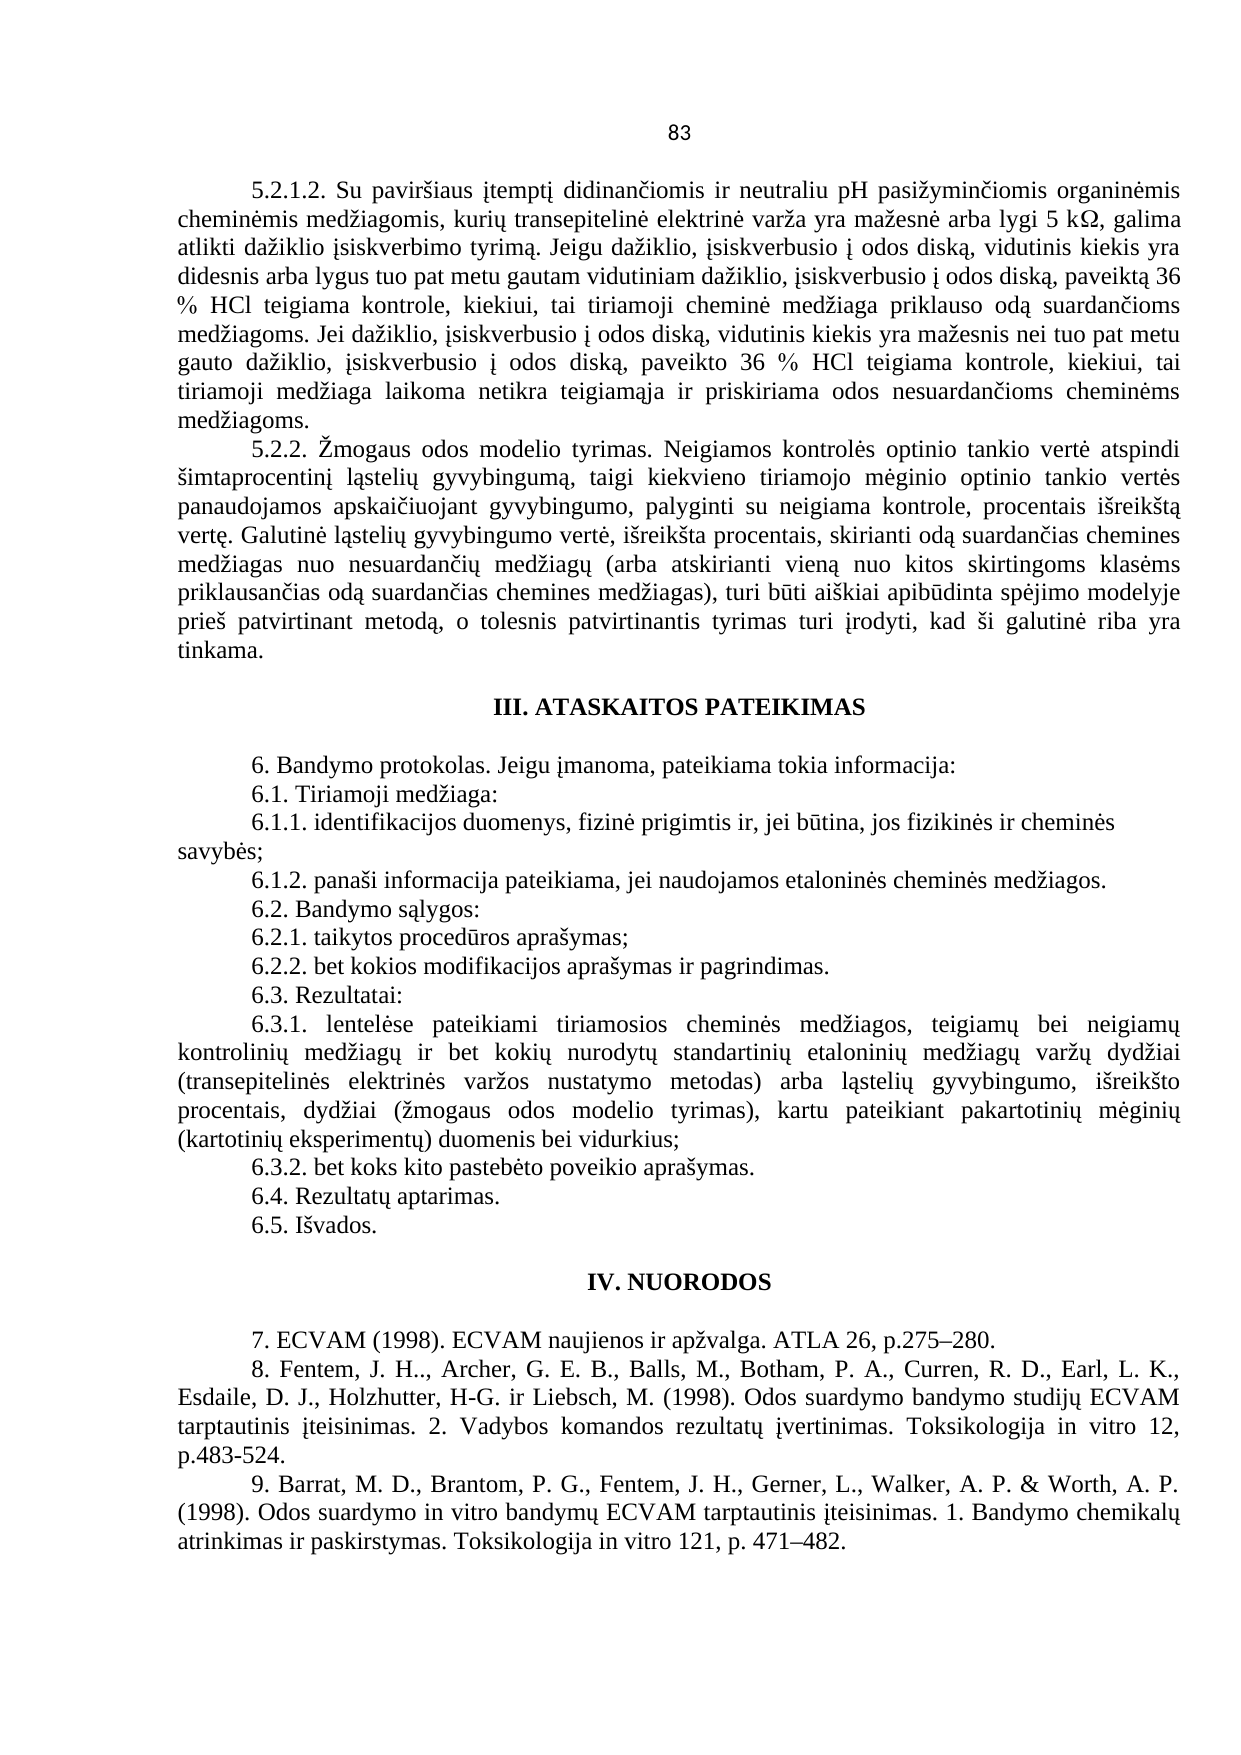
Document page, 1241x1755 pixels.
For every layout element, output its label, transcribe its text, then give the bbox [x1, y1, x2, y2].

text 6.3.2. bet koks kito pastebėto poveikio aprašymas. [177, 1152, 1181, 1181]
text 6.1.2. panaši informacija pateikiama, jei naudojamos etaloninės cheminės medžiagos. [177, 865, 1181, 894]
text 8. Fentem, J. H.., Archer, G. E. B., Balls, M., Botham, P. A., Curren, R. D., Earl, L. K., Esdaile, D. J., Holzhutter, H-G. ir Liebsch, M. (1998). Odos suardymo bandymo studijų ECVAM tarptautinis įteisinimas. 2. Vadybos komandos rezultatų įvertinimas. Toksikologija in vitro 12, p.483-524. [177, 1354, 1181, 1469]
text 6.2.2. bet kokios modifikacijos aprašymas ir pagrindimas. [177, 951, 1181, 980]
text 5.2.1.2. Su paviršiaus įtemptį didinančiomis ir neutraliu pH pasižyminčiomis organinėmis cheminėmis medžiagomis, kurių transepitelinė elektrinė varža yra mažesnė arba lygi 5 k, galima atlikti dažiklio įsiskverbimo tyrimą. Jeigu dažiklio, įsiskverbusio į odos diską, vidutinis kiekis yra didesnis arba lygus tuo pat metu gautam vidutiniam dažiklio, įsiskverbusio į odos diską, paveiktą 36  HCl teigiama kontrole, kiekiui, tai tiriamoji cheminė medžiaga priklauso odą suardančioms medžiagoms. Jei dažiklio, įsiskverbusio į odos diską, vidutinis kiekis yra mažesnis nei tuo pat metu gauto dažiklio, įsiskverbusio į odos diską, paveikto 36  HCl teigiama kontrole, kiekiui, tai tiriamoji medžiaga laikoma netikra teigiamąja ir priskiriama odos nesuardančioms cheminėms medžiagoms. [177, 175, 1181, 434]
text 6.4. Rezultatų aptarimas. [177, 1181, 1181, 1210]
text 9. Barrat, M. D., Brantom, P. G., Fentem, J. H., Gerner, L., Walker, A. P. & Worth, A. P. (1998). Odos suardymo in vitro bandymų ECVAM tarptautinis įteisinimas. 1. Bandymo chemikalų atrinkimas ir paskirstymas. Toksikologija in vitro 121, p. 471–482. [177, 1469, 1181, 1555]
text 6.2.1. taikytos procedūros aprašymas; [177, 922, 1181, 951]
text 6.3. Rezultatai: [177, 980, 1181, 1009]
text 7. ECVAM (1998). ECVAM naujienos ir apžvalga. ATLA 26, p.275–280. [177, 1325, 1181, 1354]
text 5.2.2. Žmogaus odos modelio tyrimas. Neigiamos kontrolės optinio tankio vertė atspindi šimtaprocentinį ląstelių gyvybingumą, taigi kiekvieno tiriamojo mėginio optinio tankio vertės panaudojamos apskaičiuojant gyvybingumo, palyginti su neigiama kontrole, procentais išreikštą vertę. Galutinė ląstelių gyvybingumo vertė, išreikšta procentais, skirianti odą suardančias chemines medžiagas nuo nesuardančių medžiagų (arba atskirianti vieną nuo kitos skirtingoms klasėms priklausančias odą suardančias chemines medžiagas), turi būti aiškiai apibūdinta spėjimo modelyje prieš patvirtinant metodą, o tolesnis patvirtinantis tyrimas turi įrodyti, kad ši galutinė riba yra tinkama. [177, 434, 1181, 664]
text 6.2. Bandymo sąlygos: [177, 894, 1181, 922]
text 6. Bandymo protokolas. Jeigu įmanoma, pateikiama tokia informacija: [177, 750, 1181, 779]
text 6.5. Išvados. [177, 1210, 1181, 1239]
text IV. Nuorodos [177, 1267, 1181, 1296]
text 6.3.1. lentelėse pateikiami tiriamosios cheminės medžiagos, teigiamų bei neigiamų kontrolinių medžiagų ir bet kokių nurodytų standartinių etaloninių medžiagų varžų dydžiai (transepitelinės elektrinės varžos nustatymo metodas) arba ląstelių gyvybingumo, išreikšto procentais, dydžiai (žmogaus odos modelio tyrimas), kartu pateikiant pakartotinių mėginių (kartotinių eksperimentų) duomenis bei vidurkius; [177, 1009, 1181, 1152]
text 6.1. Tiriamoji medžiaga: [177, 779, 1181, 807]
text III. Ataskaitos pateikimas [177, 692, 1181, 721]
text 6.1.1. identifikacijos duomenys, fizinė prigimtis ir, jei būtina, jos fizikinės ir cheminės savybės; [177, 807, 1181, 865]
